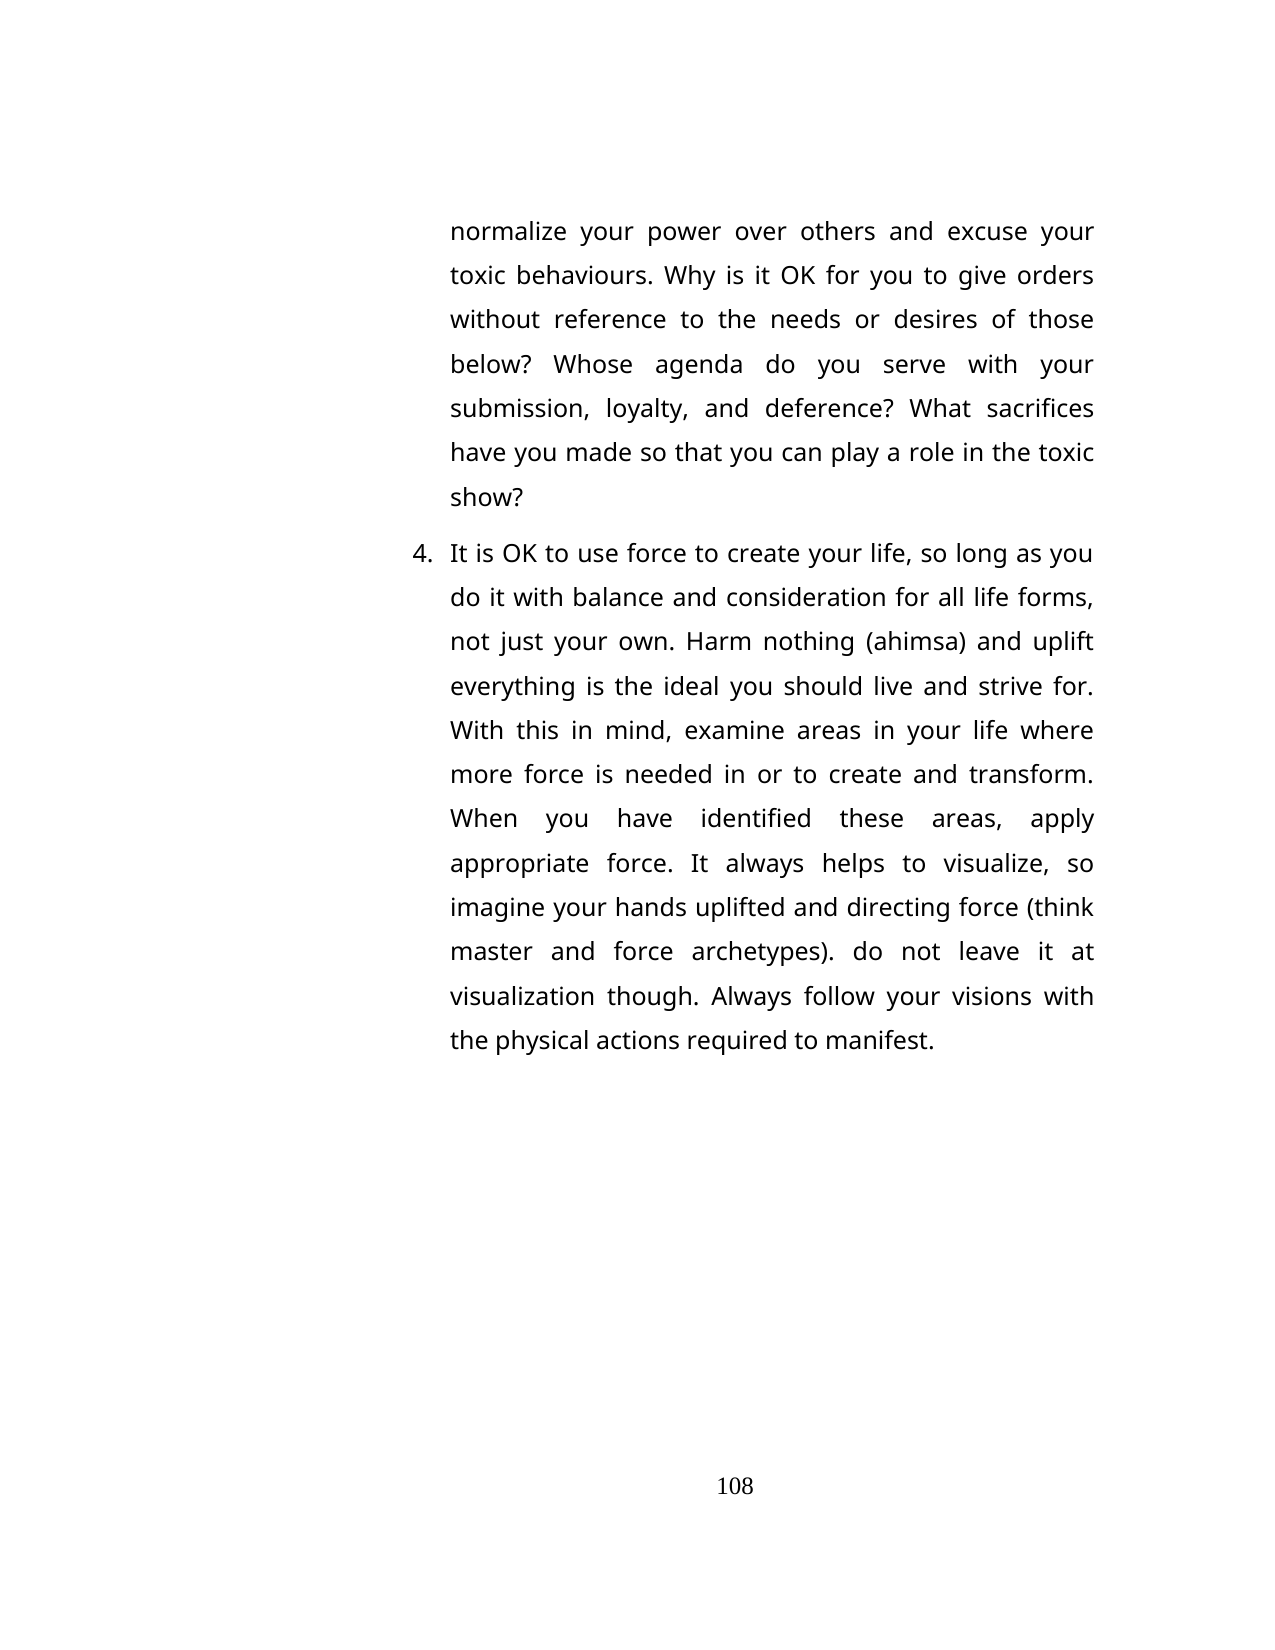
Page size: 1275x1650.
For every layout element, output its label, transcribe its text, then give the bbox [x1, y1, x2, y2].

list It is OK to use force to create your life, so long as you do it with balance and consideration for all life forms, not just your own. Harm nothing (ahimsa) and uplift everything is the ideal you should live and strive for. With this in mind, examine areas in your life where more force is needed in or to create and transform. When you have identified these areas, apply appropriate force. It always helps to visualize, so imagine your hands uplifted and directing force (think master and force archetypes). do not leave it at visualization though. Always follow your visions with the physical actions required to manifest. [412, 535, 1095, 1056]
list normalize your power over others and excuse your toxic behaviours. Why is it OK for you to give orders without reference to the needs or desires of those below? Whose agenda do you serve with your submission, loyalty, and deference? What sacrifices have you made so that you can play a role in the toxic show? [412, 213, 1095, 513]
